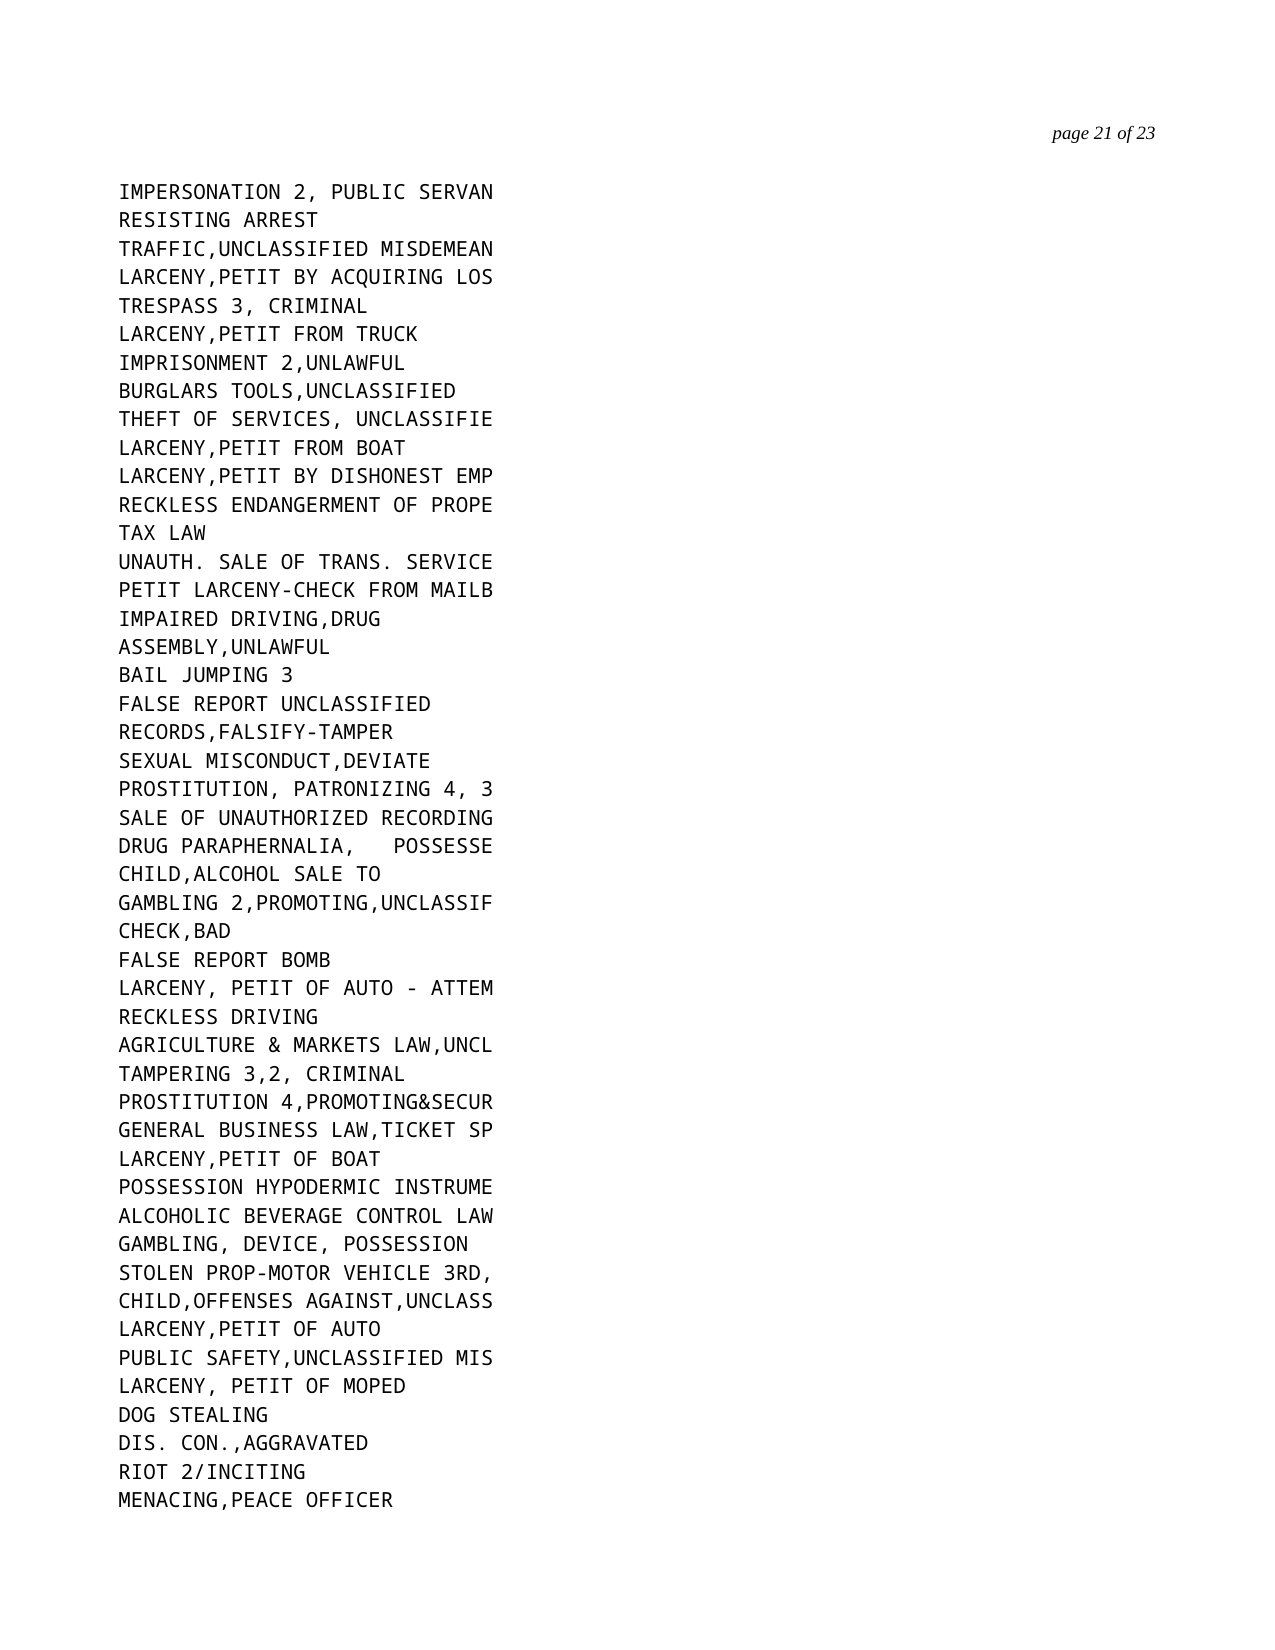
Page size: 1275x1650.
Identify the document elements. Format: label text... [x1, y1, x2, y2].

text POSSESSION HYPODERMIC INSTRUME [118, 1172, 1157, 1201]
text PETIT LARCENY-CHECK FROM MAILB [118, 575, 1157, 604]
text PROSTITUTION 4,PROMOTING&SECUR [118, 1087, 1157, 1116]
text LARCENY,PETIT FROM TRUCK [118, 319, 1157, 348]
text SALE OF UNAUTHORIZED RECORDING [118, 803, 1157, 831]
text LARCENY,PETIT OF BOAT [118, 1144, 1157, 1172]
text AGRICULTURE & MARKETS LAW,UNCL [118, 1030, 1157, 1059]
text LARCENY,PETIT OF AUTO [118, 1314, 1157, 1343]
text FALSE REPORT BOMB [118, 945, 1157, 973]
text DRUG PARAPHERNALIA, POSSESSE [118, 831, 1157, 859]
text LARCENY, PETIT OF MOPED [118, 1371, 1157, 1400]
text IMPAIRED DRIVING,DRUG [118, 604, 1157, 632]
text GAMBLING, DEVICE, POSSESSION [118, 1229, 1157, 1258]
text LARCENY,PETIT BY DISHONEST EMP [118, 461, 1157, 490]
text DOG STEALING [118, 1400, 1157, 1428]
text RECKLESS ENDANGERMENT OF PROPE [118, 490, 1157, 518]
text THEFT OF SERVICES, UNCLASSIFIE [118, 404, 1157, 433]
text RECORDS,FALSIFY-TAMPER [118, 717, 1157, 746]
text CHECK,BAD [118, 916, 1157, 945]
text RIOT 2/INCITING [118, 1457, 1157, 1485]
text TAX LAW [118, 518, 1157, 547]
text GAMBLING 2,PROMOTING,UNCLASSIF [118, 888, 1157, 916]
text PUBLIC SAFETY,UNCLASSIFIED MIS [118, 1343, 1157, 1371]
text BURGLARS TOOLS,UNCLASSIFIED [118, 376, 1157, 404]
text LARCENY,PETIT BY ACQUIRING LOS [118, 262, 1157, 291]
text LARCENY, PETIT OF AUTO - ATTEM [118, 973, 1157, 1002]
text RESISTING ARREST [118, 206, 1157, 234]
text UNAUTH. SALE OF TRANS. SERVICE [118, 547, 1157, 575]
text CHILD,OFFENSES AGAINST,UNCLASS [118, 1286, 1157, 1314]
text TRAFFIC,UNCLASSIFIED MISDEMEAN [118, 234, 1157, 262]
text FALSE REPORT UNCLASSIFIED [118, 689, 1157, 717]
text CHILD,ALCOHOL SALE TO [118, 859, 1157, 888]
text DIS. CON.,AGGRAVATED [118, 1428, 1157, 1457]
text PROSTITUTION, PATRONIZING 4, 3 [118, 774, 1157, 803]
text BAIL JUMPING 3 [118, 661, 1157, 689]
text RECKLESS DRIVING [118, 1002, 1157, 1030]
text IMPERSONATION 2, PUBLIC SERVAN [118, 177, 1157, 206]
text ASSEMBLY,UNLAWFUL [118, 632, 1157, 661]
text MENACING,PEACE OFFICER [118, 1485, 1157, 1514]
text GENERAL BUSINESS LAW,TICKET SP [118, 1116, 1157, 1144]
text LARCENY,PETIT FROM BOAT [118, 433, 1157, 461]
text SEXUAL MISCONDUCT,DEVIATE [118, 746, 1157, 774]
text TAMPERING 3,2, CRIMINAL [118, 1059, 1157, 1087]
text ALCOHOLIC BEVERAGE CONTROL LAW [118, 1201, 1157, 1229]
text STOLEN PROP-MOTOR VEHICLE 3RD, [118, 1258, 1157, 1286]
text IMPRISONMENT 2,UNLAWFUL [118, 348, 1157, 376]
text TRESPASS 3, CRIMINAL [118, 291, 1157, 319]
